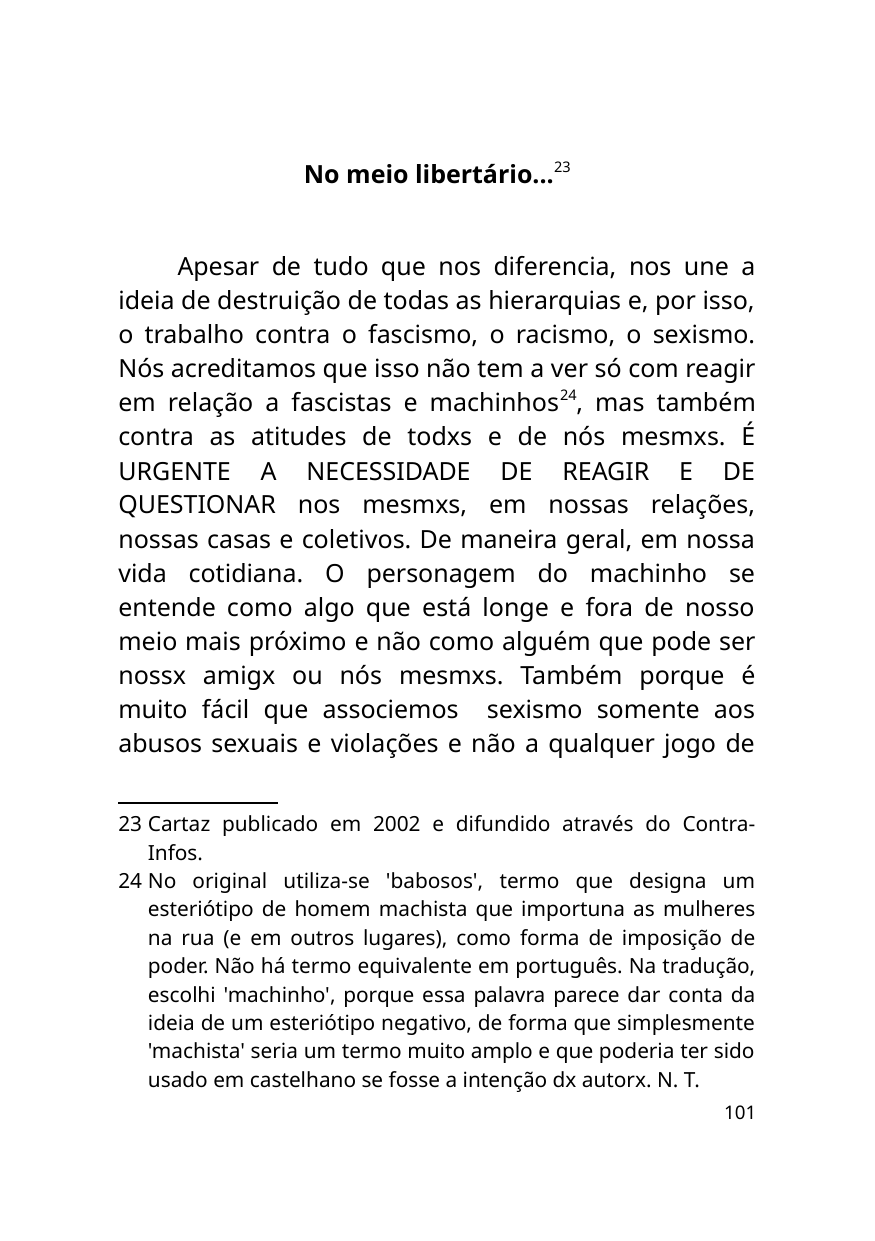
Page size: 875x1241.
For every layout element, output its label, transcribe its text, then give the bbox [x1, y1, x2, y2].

text Apesar de tudo que nos diferencia, nos une a ideia de destruição de todas as hierarquias e, por isso, o trabalho contra o fascismo, o racismo, o sexismo. Nós acreditamos que isso não tem a ver só com reagir em relação a fascistas e machinhos, mas também contra as atitudes de todxs e de nós mesmxs. É URGENTE A NECESSIDADE DE REAGIR E DE QUESTIONAR nos mesmxs, em nossas relações, nossas casas e coletivos. De maneira geral, em nossa vida cotidiana. O personagem do machinho se entende como algo que está longe e fora de nosso meio mais próximo e não como alguém que pode ser nossx amigx ou nós mesmxs. Também porque é muito fácil que associemos sexismo somente aos abusos sexuais e violações e não a qualquer jogo de [118, 249, 756, 760]
text No meio libertário... [118, 157, 756, 191]
text Cartaz publicado em 2002 e difundido através do Contra-Infos. [118, 809, 756, 866]
text No original utiliza-se 'babosos', termo que designa um esteriótipo de homem machista que importuna as mulheres na rua (e em outros lugares), como forma de imposição de poder. Não há termo equivalente em português. Na tradução, escolhi 'machinho', porque essa palavra parece dar conta da ideia de um esteriótipo negativo, de forma que simplesmente 'machista' seria um termo muito amplo e que poderia ter sido usado em castelhano se fosse a intenção dx autorx. N. T. [118, 866, 756, 1093]
